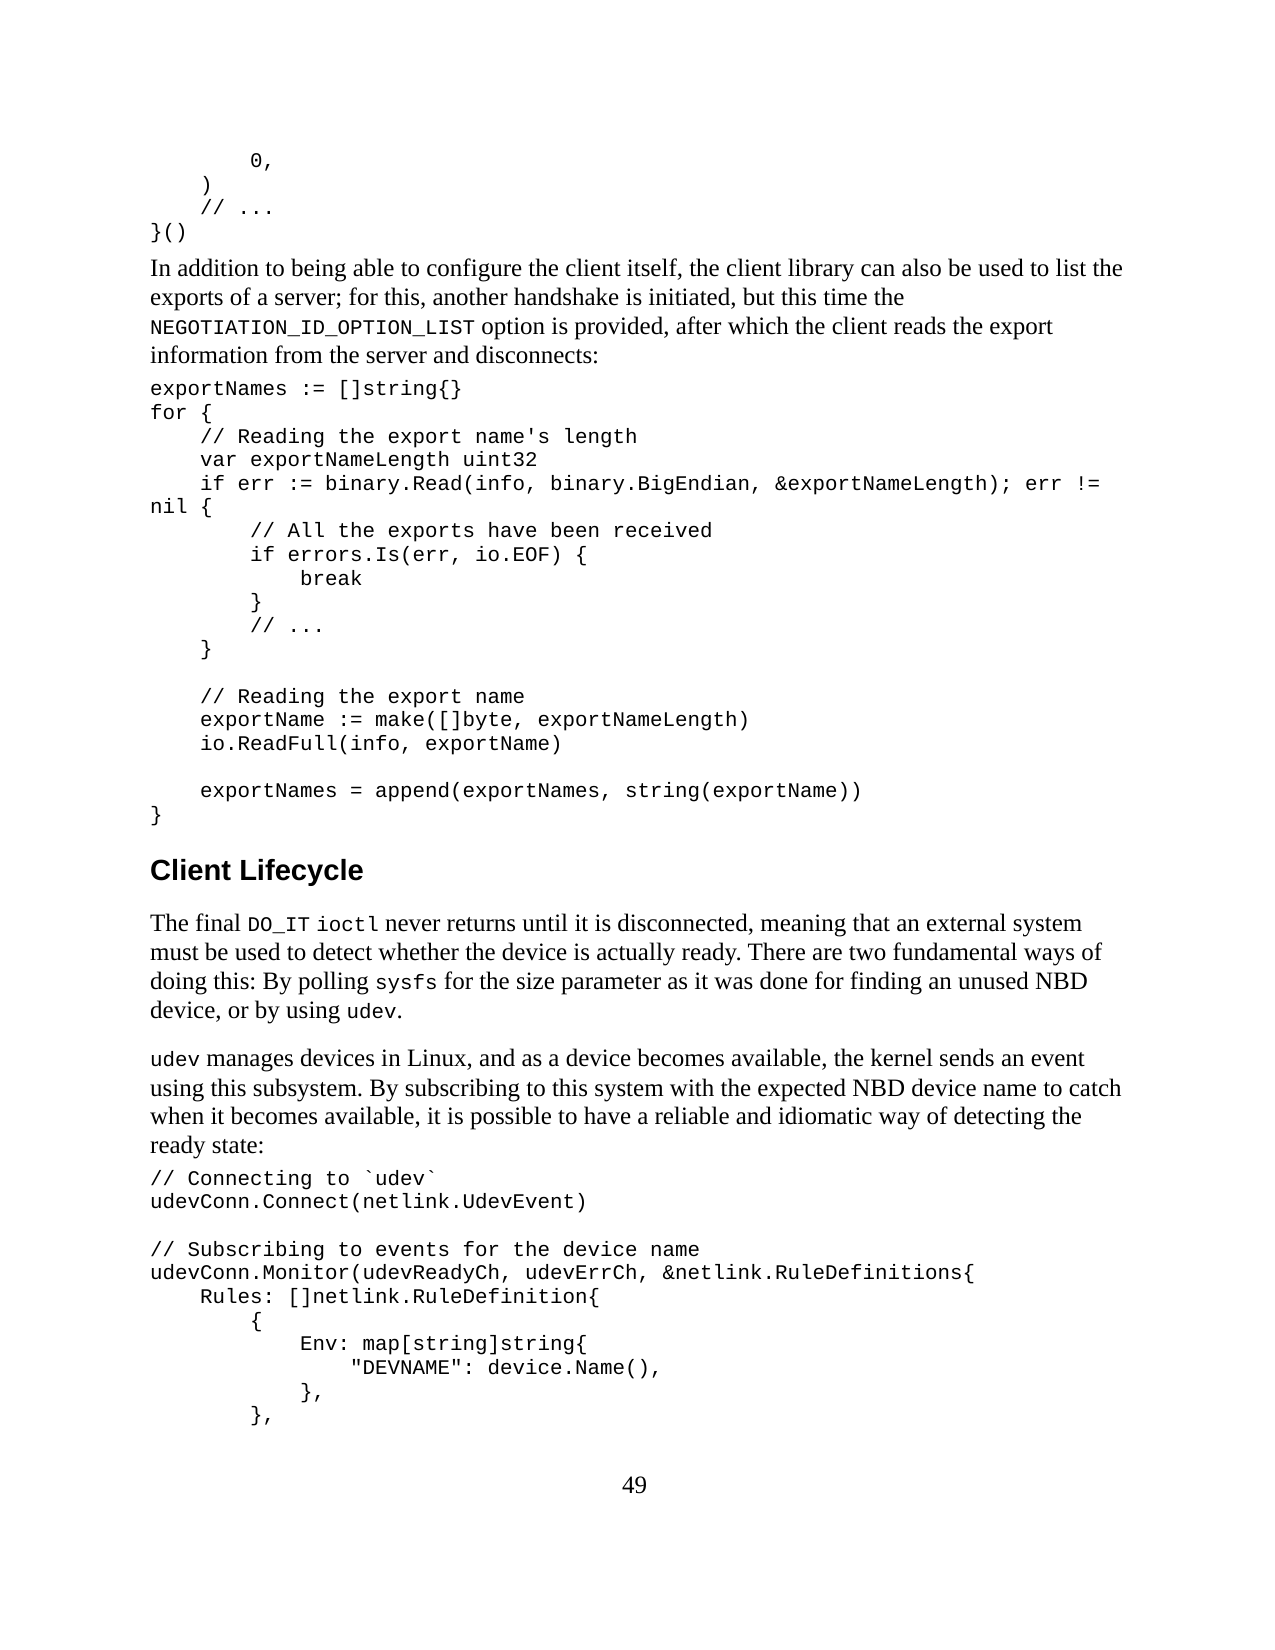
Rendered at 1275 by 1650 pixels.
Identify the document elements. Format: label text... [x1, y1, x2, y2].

text exportNames = append(exportNames, string(exportName)) [150, 780, 1125, 804]
text // All the exports have been received [150, 520, 1125, 544]
text { [150, 1310, 1125, 1333]
text } [150, 804, 1125, 828]
text 0, [150, 150, 1125, 174]
text // Reading the export name's length [150, 426, 1125, 449]
text exportName := make([]byte, exportNameLength) [150, 709, 1125, 733]
text } [150, 638, 1125, 662]
text // Connecting to `udev` [150, 1168, 1125, 1191]
text // ... [150, 197, 1125, 221]
text Env: map[string]string{ [150, 1333, 1125, 1357]
text // Reading the export name [150, 686, 1125, 709]
subtitle Client Lifecycle [150, 853, 1125, 886]
text "DEVNAME": device.Name(), [150, 1357, 1125, 1381]
text }() [150, 221, 1125, 244]
text The final DO_IT ioctl never returns until it is disconnected, meaning that an external system must be used to detect whether the device is actually ready. There are two fundamental ways of doing this: By polling sysfs for the size parameter as it was done for finding an unused NBD device, or by using udev. [150, 908, 1125, 1025]
text Rules: []netlink.RuleDefinition{ [150, 1286, 1125, 1310]
text udevConn.Monitor(udevReadyCh, udevErrCh, &netlink.RuleDefinitions{ [150, 1262, 1125, 1286]
text if errors.Is(err, io.EOF) { [150, 544, 1125, 567]
text exportNames := []string{} [150, 378, 1125, 402]
text // ... [150, 615, 1125, 638]
text udevConn.Connect(netlink.UdevEvent) [150, 1191, 1125, 1215]
text if err := binary.Read(info, binary.BigEndian, &exportNameLength); err != nil { [150, 473, 1125, 520]
text }, [150, 1381, 1125, 1404]
text }, [150, 1404, 1125, 1428]
text In addition to being able to configure the client itself, the client library can also be used to list the exports of a server; for this, another handshake is initiated, but this time the NEGOTIATION_ID_OPTION_LIST option is provided, after which the client reads the export information from the server and disconnects: [150, 253, 1125, 369]
text } [150, 591, 1125, 615]
text // Subscribing to events for the device name [150, 1239, 1125, 1262]
text for { [150, 402, 1125, 426]
text ) [150, 174, 1125, 197]
text var exportNameLength uint32 [150, 449, 1125, 473]
text io.ReadFull(info, exportName) [150, 733, 1125, 757]
text udev manages devices in Linux, and as a device becomes available, the kernel sends an event using this subsystem. By subscribing to this system with the expected NBD device name to catch when it becomes available, it is possible to have a reliable and idiomatic way of detecting the ready state: [150, 1043, 1125, 1159]
text break [150, 567, 1125, 591]
